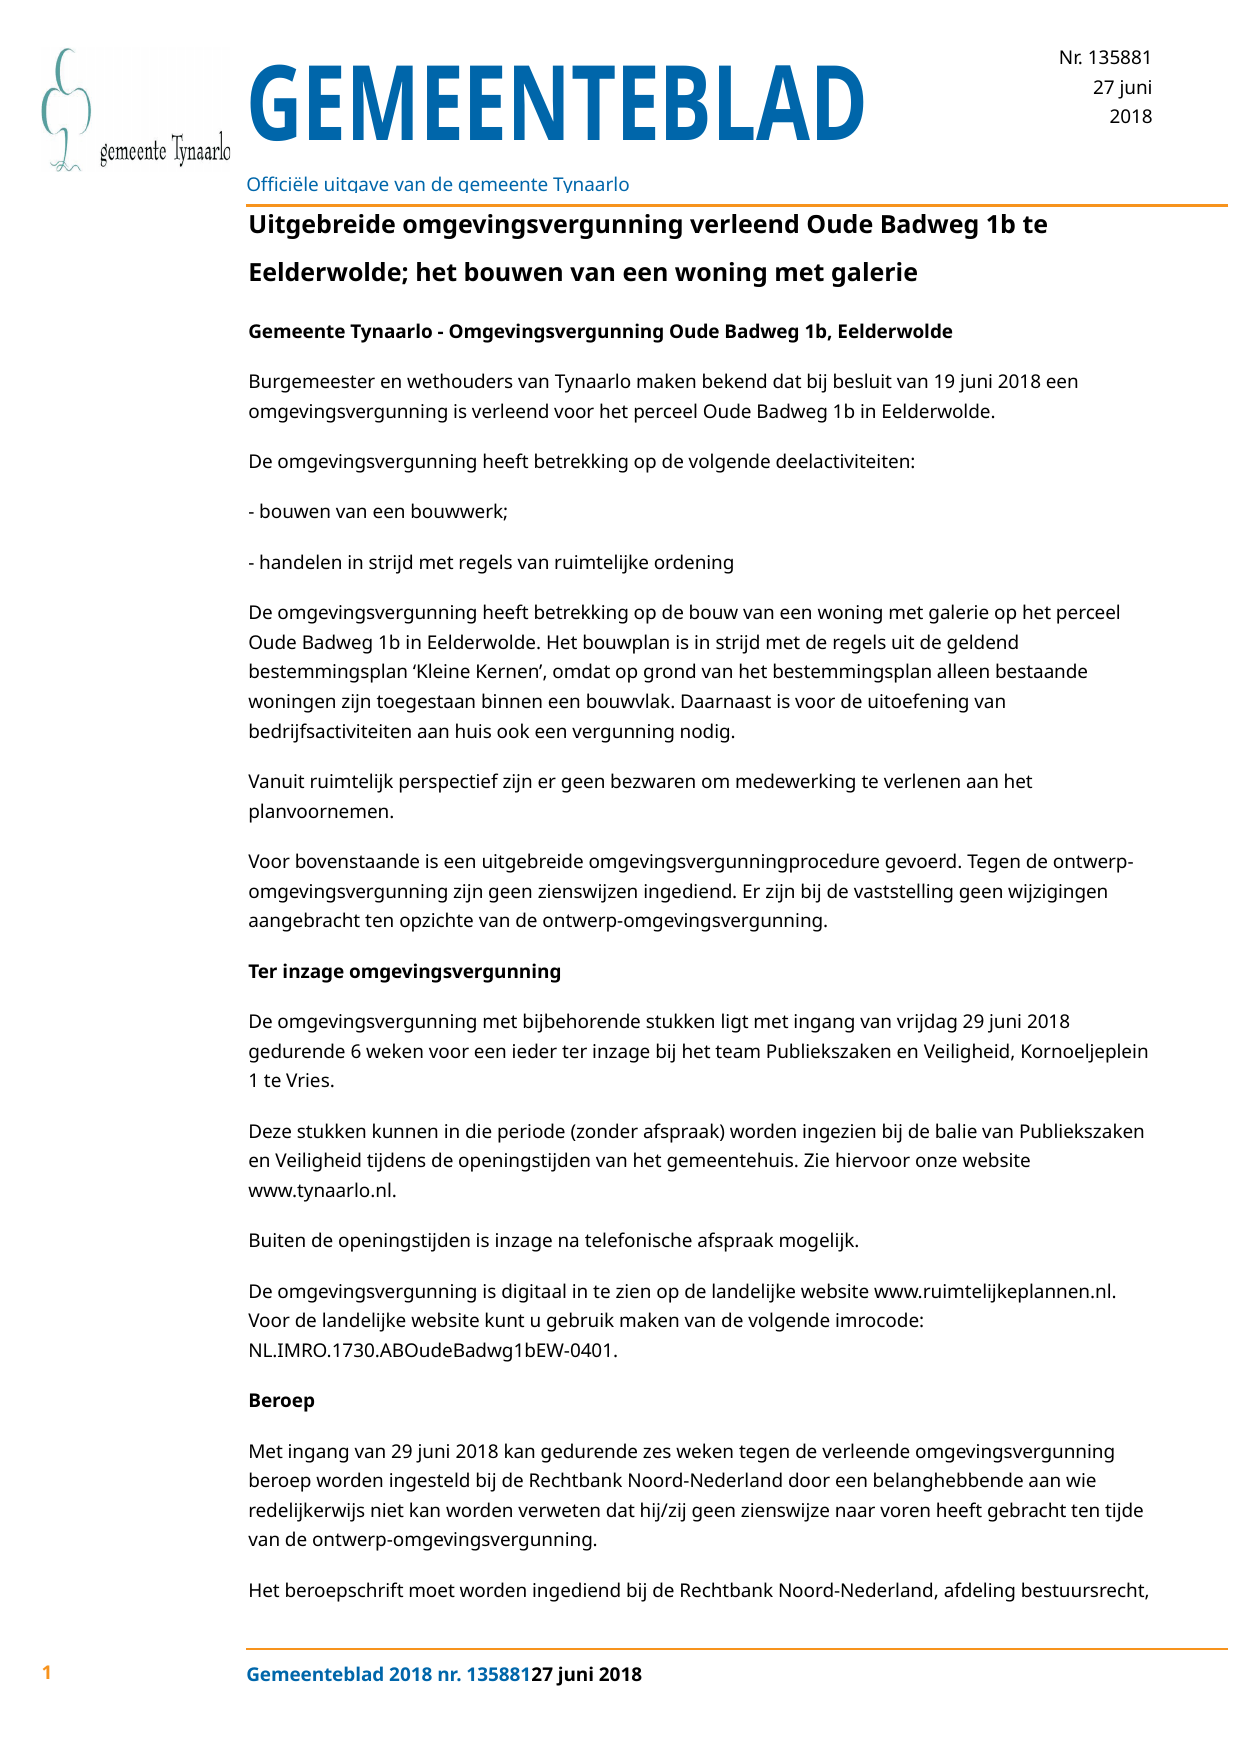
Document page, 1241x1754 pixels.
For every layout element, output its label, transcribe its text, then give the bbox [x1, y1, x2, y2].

text - bouwen van een bouwwerk; [248, 499, 1152, 524]
text Uitgebreide omgevingsvergunning verleend Oude Badweg 1b te Eelderwolde; het bouwen van een woning met galerie [248, 207, 1152, 288]
text De omgevingsvergunning heeft betrekking op de volgende deelactiviteiten: [248, 448, 1152, 474]
text Vanuit ruimtelijk perspectief zijn er geen bezwaren om medewerking te verlenen aan het planvoornemen. [248, 768, 1152, 824]
text De omgevingsvergunning is digitaal in te zien op de landelijke website www.ruimtelijkeplannen.nl. Voor de landelijke website kunt u gebruik maken van de volgende imrocode: NL.IMRO.1730.ABOudeBadwg1bEW-0401. [248, 1278, 1152, 1363]
text De omgevingsvergunning met bijbehorende stukken ligt met ingang van vrijdag 29 juni 2018 gedurende 6 weken voor een ieder ter inzage bij het team Publiekszaken en Veiligheid, Kornoeljeplein 1 te Vries. [248, 1008, 1152, 1093]
text Beroep [248, 1387, 1152, 1413]
text Met ingang van 29 juni 2018 kan gedurende zes weken tegen de verleende omgevingsvergunning beroep worden ingesteld bij de Rechtbank Noord-Nederland door een belanghebbende aan wie redelijkerwijs niet kan worden verweten dat hij/zij geen zienswijze naar voren heeft gebracht ten tijde van de ontwerp-omgevingsvergunning. [248, 1438, 1152, 1552]
text Buiten de openingstijden is inzage na telefonische afspraak mogelijk. [248, 1227, 1152, 1253]
text Ter inzage omgevingsvergunning [248, 958, 1152, 984]
text Het beroepschrift moet worden ingediend bij de Rechtbank Noord-Nederland, afdeling bestuursrecht, [248, 1577, 1152, 1603]
text Gemeente Tynaarlo - Omgevingsvergunning Oude Badweg 1b, Eelderwolde [248, 318, 1152, 344]
picture [41, 47, 231, 172]
text Burgemeester en wethouders van Tynaarlo maken bekend dat bij besluit van 19 juni 2018 een omgevingsvergunning is verleend voor het perceel Oude Badweg 1b in Eelderwolde. [248, 368, 1152, 424]
text Voor bovenstaande is een uitgebreide omgevingsvergunningprocedure gevoerd. Tegen de ontwerp-omgevingsvergunning zijn geen zienswijzen ingediend. Er zijn bij de vaststelling geen wijzigingen aangebracht ten opzichte van de ontwerp-omgevingsvergunning. [248, 848, 1152, 933]
text Deze stukken kunnen in die periode (zonder afspraak) worden ingezien bij de balie van Publiekszaken en Veiligheid tijdens de openingstijden van het gemeentehuis. Zie hiervoor onze website www.tynaarlo.nl. [248, 1118, 1152, 1203]
text - handelen in strijd met regels van ruimtelijke ordening [248, 549, 1152, 575]
text De omgevingsvergunning heeft betrekking op de bouw van een woning met galerie op het perceel Oude Badweg 1b in Eelderwolde. Het bouwplan is in strijd met de regels uit de geldend bestemmingsplan ‘Kleine Kernen’, omdat op grond van het bestemmingsplan alleen bestaande woningen zijn toegestaan binnen een bouwvlak. Daarnaast is voor de uitoefening van bedrijfsactiviteiten aan huis ook een vergunning nodig. [248, 599, 1152, 744]
